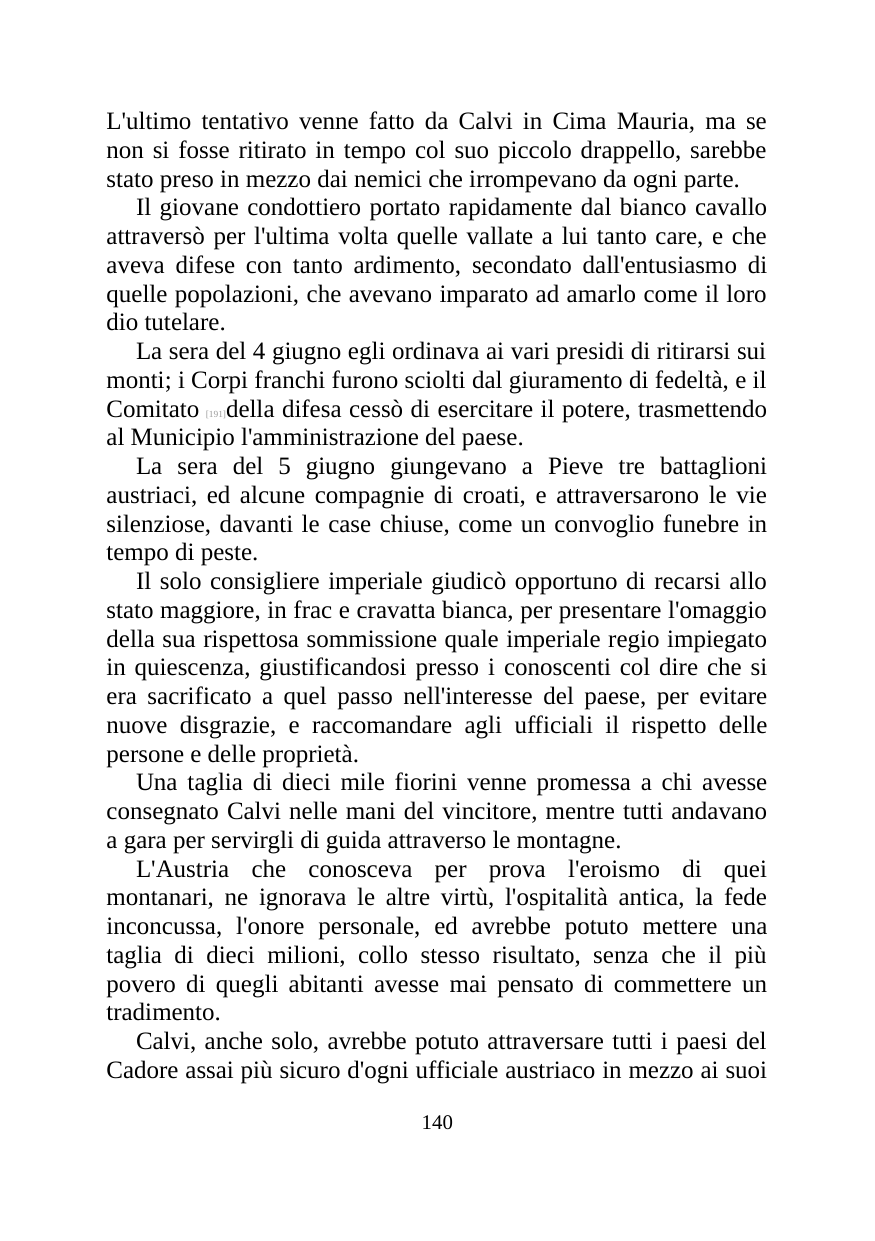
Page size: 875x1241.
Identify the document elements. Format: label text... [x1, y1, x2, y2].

text La sera del 4 giugno egli ordinava ai vari presidi di ritirarsi sui monti; i Corpi franchi furono sciolti dal giuramento di fedeltà, e il Comitato [191]della difesa cessò di esercitare il potere, trasmettendo al Municipio l'amministrazione del paese. [106, 336, 768, 451]
text Una taglia di dieci mile fiorini venne promessa a chi avesse consegnato Calvi nelle mani del vincitore, mentre tutti andavano a gara per servirgli di guida attraverso le montagne. [106, 767, 768, 854]
text Il giovane condottiero portato rapidamente dal bianco cavallo attraversò per l'ultima volta quelle vallate a lui tanto care, e che aveva difese con tanto ardimento, secondato dall'entusiasmo di quelle popolazioni, che avevano imparato ad amarlo come il loro dio tutelare. [106, 192, 768, 336]
text Il solo consigliere imperiale giudicò opportuno di recarsi allo stato maggiore, in frac e cravatta bianca, per presentare l'omaggio della sua rispettosa sommissione quale imperiale regio impiegato in quiescenza, giustificandosi presso i conoscenti col dire che si era sacrificato a quel passo nell'interesse del paese, per evitare nuove disgrazie, e raccomandare agli ufficiali il rispetto delle persone e delle proprietà. [106, 566, 768, 767]
text L'ultimo tentativo venne fatto da Calvi in Cima Mauria, ma se non si fosse ritirato in tempo col suo piccolo drappello, sarebbe stato preso in mezzo dai nemici che irrompevano da ogni parte. [106, 106, 768, 192]
text L'Austria che conosceva per prova l'eroismo di quei montanari, ne ignorava le altre virtù, l'ospitalità antica, la fede inconcussa, l'onore personale, ed avrebbe potuto mettere una taglia di dieci milioni, collo stesso risultato, senza che il più povero di quegli abitanti avesse mai pensato di commettere un tradimento. [106, 854, 768, 1026]
text La sera del 5 giugno giungevano a Pieve tre battaglioni austriaci, ed alcune compagnie di croati, e attraversarono le vie silenziose, davanti le case chiuse, come un convoglio funebre in tempo di peste. [106, 451, 768, 566]
text Calvi, anche solo, avrebbe potuto attraversare tutti i paesi del Cadore assai più sicuro d'ogni ufficiale austriaco in mezzo ai suoi [106, 1026, 768, 1084]
